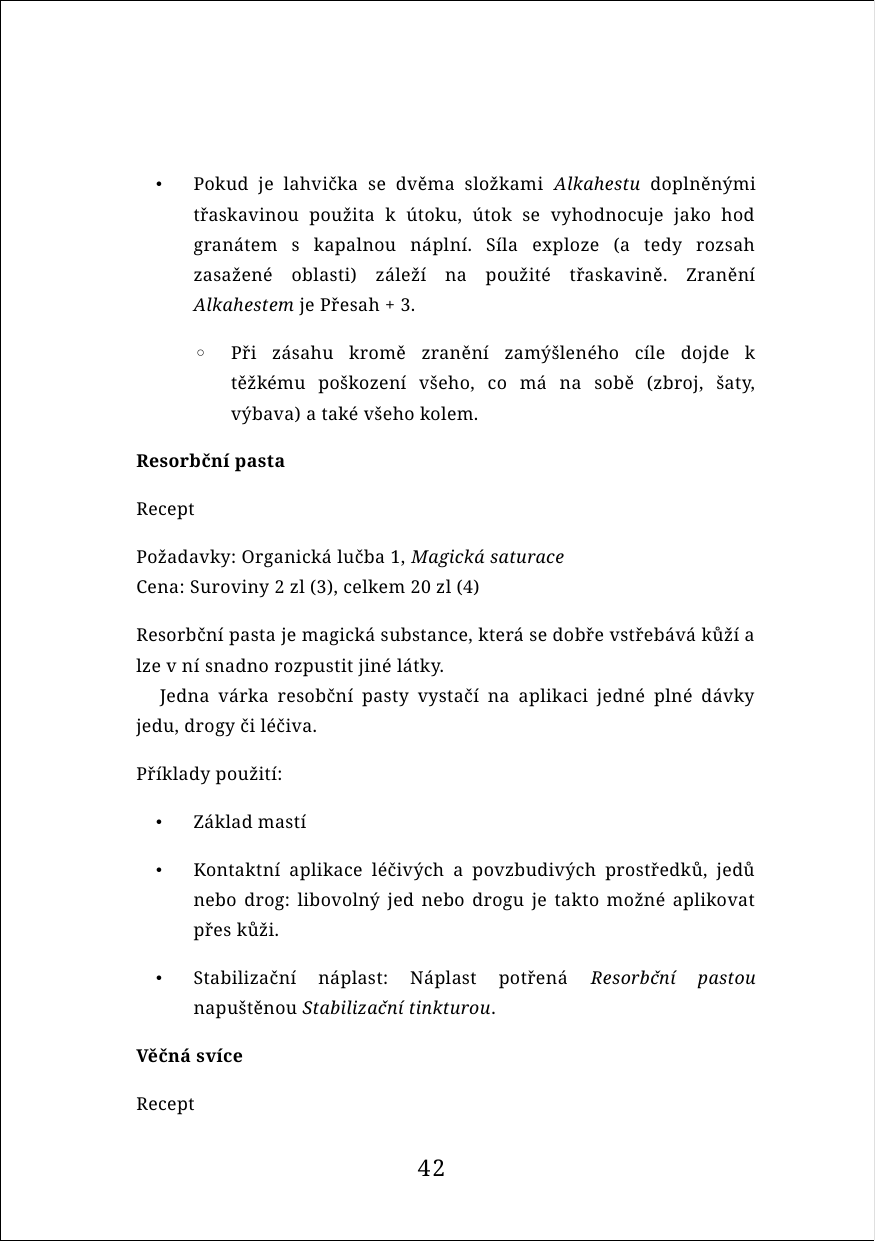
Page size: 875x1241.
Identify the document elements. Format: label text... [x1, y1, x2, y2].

list Kontaktní aplikace léčivých a povzbudivých prostředků, jedů nebo drog: libovolný jed nebo drogu je takto možné aplikovat přes kůži. [156, 857, 756, 942]
list Pokud je lahvička se dvěma složkami Alkahestu doplněnými třaskavinou použita k útoku, útok se vyhodnocuje jako hod granátem s kapalnou náplní. Síla exploze (a tedy rozsah zasažené oblasti) záleží na použité třaskavině. Zranění Alkahestem je Přesah + 3. [156, 172, 756, 317]
list Při zásahu kromě zranění zamýšleného cíle dojde k těžkému poškození všeho, co má na sobě (zbroj, šaty, výbava) a také všeho kolem. [193, 341, 756, 425]
text Recept [136, 1092, 756, 1116]
text Příklady použití: [136, 761, 756, 786]
text Požadavky: Organická lučba 1, Magická saturace Cena: Suroviny 2 zl (3), celkem 20 zl (4) [136, 545, 756, 599]
list Základ mastí [156, 809, 756, 833]
text Resorbční pasta [136, 449, 756, 473]
text Recept [136, 497, 756, 521]
text Věčná svíce [136, 1044, 756, 1068]
text Resorbční pasta je magická substance, která se dobře vstřebává kůží a lze v ní snadno rozpustit jiné látky. Jedna várka resobční pasty vystačí na aplikaci jedné plné dávky jedu, drogy či léčiva. [136, 623, 756, 738]
list Stabilizační náplast: Náplast potřená Resorbční pastou napuštěnou Stabilizační tinkturou. [156, 966, 756, 1020]
